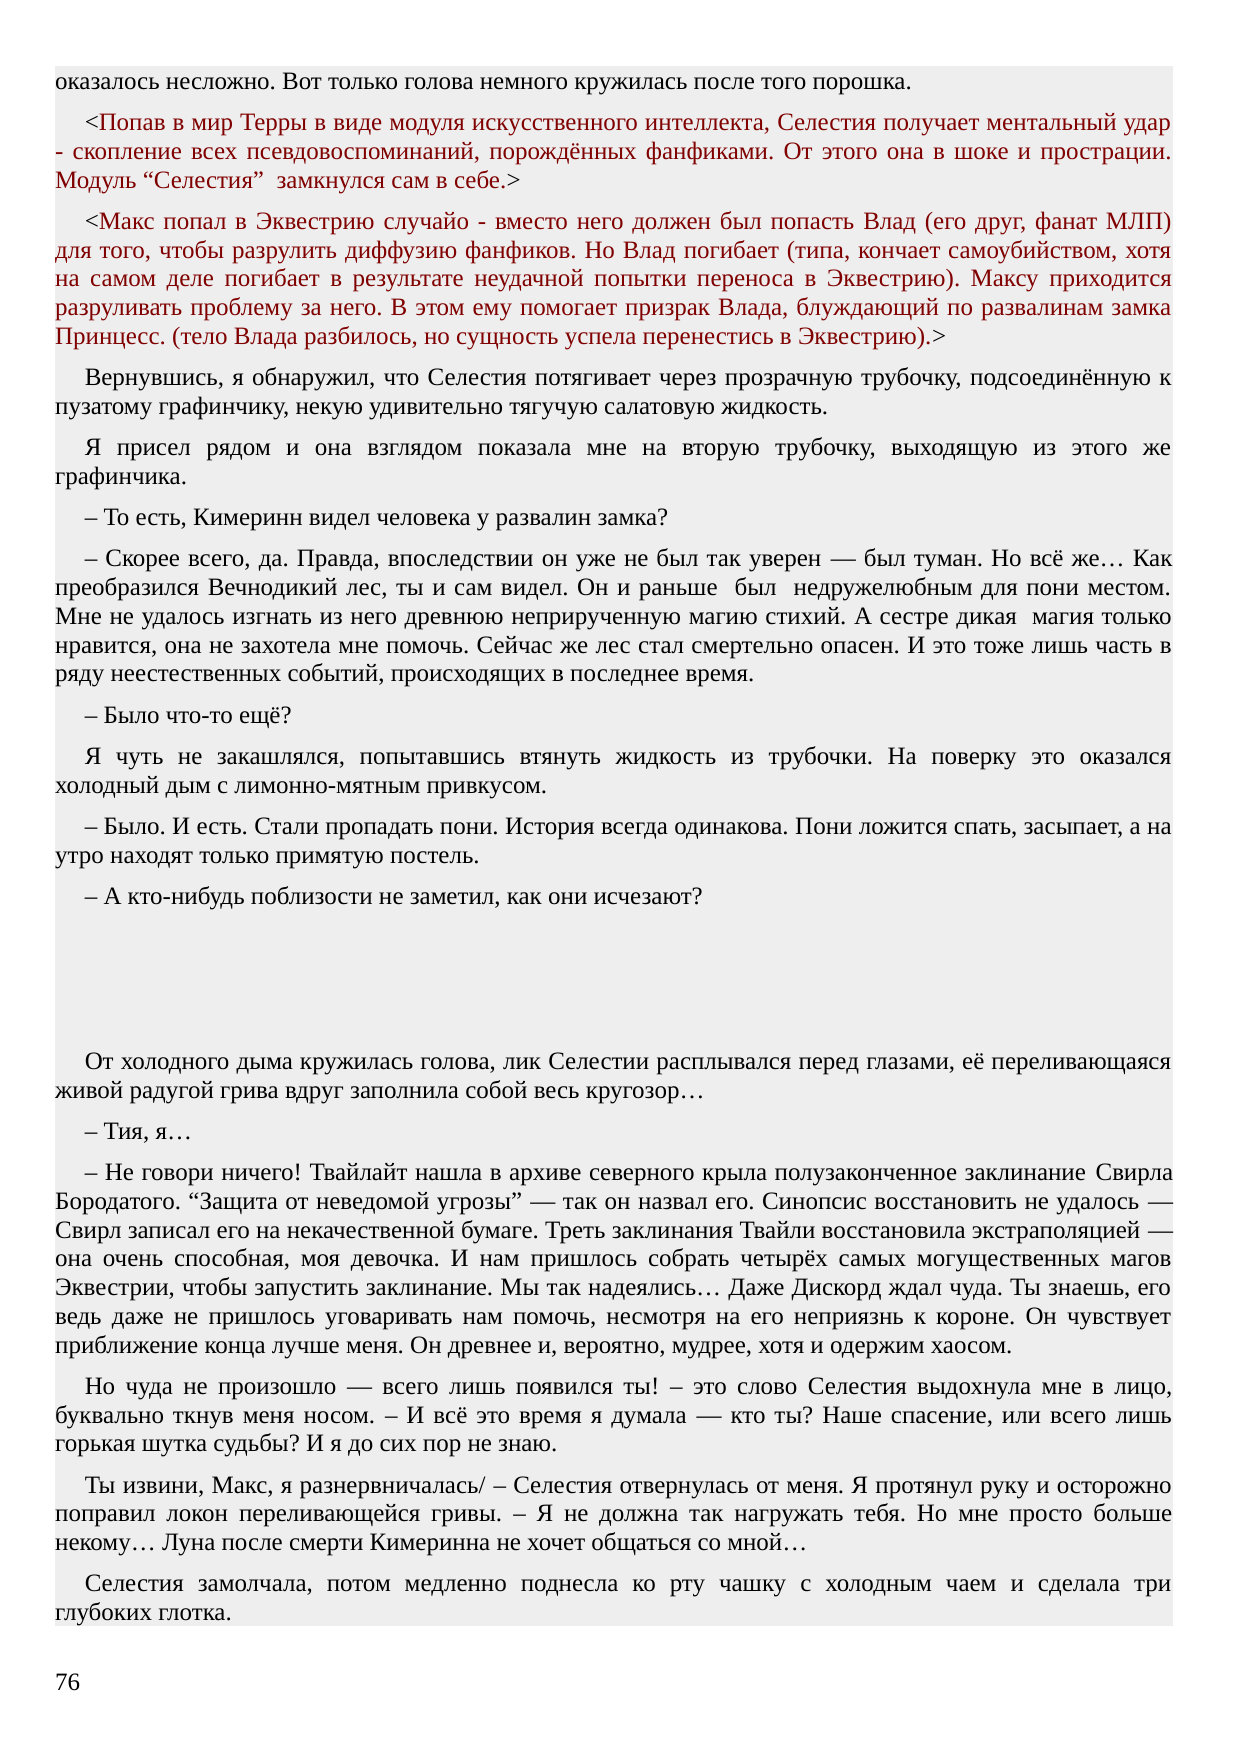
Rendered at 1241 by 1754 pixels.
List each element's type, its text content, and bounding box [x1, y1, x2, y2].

text – Тия, я… [55, 1116, 1173, 1145]
text Но чуда не произошло — всего лишь появился ты! – это слово Селестия выдохнула мне в лицо, буквально ткнув меня носом. – И всё это время я думала — кто ты? Наше спасение, или всего лишь горькая шутка судьбы? И я до сих пор не знаю. [55, 1371, 1173, 1457]
text <Попав в мир Терры в виде модуля искусственного интеллекта, Селестия получает ментальный удар - скопление всех псевдовоспоминаний, порождённых фанфиками. От этого она в шоке и прострации. Модуль “Селестия” замкнулся сам в себе.> [55, 107, 1173, 193]
text – А кто-нибудь поблизости не заметил, как они исчезают? [55, 881, 1173, 910]
text – Скорее всего, да. Правда, впоследствии он уже не был так уверен — был туман. Но всё же… Как преобразился Вечнодикий лес, ты и сам видел. Он и раньше был недружелюбным для пони местом. Мне не удалось изгнать из него древнюю неприрученную магию стихий. А сестре дикая магия только нравится, она не захотела мне помочь. Сейчас же лес стал смертельно опасен. И это тоже лишь часть в ряду неестественных событий, происходящих в последнее время. [55, 543, 1173, 687]
text – То есть, Кимеринн видел человека у развалин замка? [55, 502, 1173, 531]
text <Макс попал в Эквестрию случайо - вместо него должен был попасть Влад (его друг, фанат МЛП) для того, чтобы разрулить диффузию фанфиков. Но Влад погибает (типа, кончает самоубийством, хотя на самом деле погибает в результате неудачной попытки переноса в Эквестрию). Максу приходится разруливать проблему за него. В этом ему помогает призрак Влада, блуждающий по развалинам замка Принцесс. (тело Влада разбилось, но сущность успела перенестись в Эквестрию).> [55, 206, 1173, 350]
text Селестия замолчала, потом медленно поднесла ко рту чашку с холодным чаем и сделала три глубоких глотка. [55, 1568, 1173, 1626]
text – Не говори ничего! Твайлайт нашла в архиве северного крыла полузаконченное заклинание Cвирла Бородатого. “Защита от неведомой угрозы” — так он назвал его. Синопсис восстановить не удалось — Свирл записал его на некачественной бумаге. Треть заклинания Твайли восстановила экстраполяцией — она очень способная, моя девочка. И нам пришлось собрать четырёх самых могущественных магов Эквестрии, чтобы запустить заклинание. Мы так надеялись… Даже Дискорд ждал чуда. Ты знаешь, его ведь даже не пришлось уговаривать нам помочь, несмотря на его неприязнь к короне. Он чувствует приближение конца лучше меня. Он древнее и, вероятно, мудрее, хотя и одержим хаосом. [55, 1157, 1173, 1358]
text От холодного дыма кружилась голова, лик Селестии расплывался перед глазами, её переливающаяся живой радугой грива вдруг заполнила собой весь кругозор… [55, 1046, 1173, 1103]
text Я чуть не закашлялся, попытавшись втянуть жидкость из трубочки. На поверку это оказался холодный дым с лимонно-мятным привкусом. [55, 741, 1173, 798]
text Я присел рядом и она взглядом показала мне на вторую трубочку, выходящую из этого же графинчика. [55, 432, 1173, 490]
text – Было. И есть. Стали пропадать пони. История всегда одинакова. Пони ложится спать, засыпает, а на утро находят только примятую постель. [55, 811, 1173, 868]
text оказалось несложно. Вот только голова немного кружилась после того порошка. [55, 66, 1173, 95]
text Ты извини, Макс, я разнервничалась/ – Селестия отвернулась от меня. Я протянул руку и осторожно поправил локон переливающейся гривы. – Я не должна так нагружать тебя. Но мне просто больше некому… Луна после смерти Кимеринна не хочет общаться со мной… [55, 1470, 1173, 1556]
text Вернувшись, я обнаружил, что Селестия потягивает через прозрачную трубочку, подсоединённую к пузатому графинчику, некую удивительно тягучую салатовую жидкость. [55, 362, 1173, 420]
text – Было что-то ещё? [55, 700, 1173, 728]
